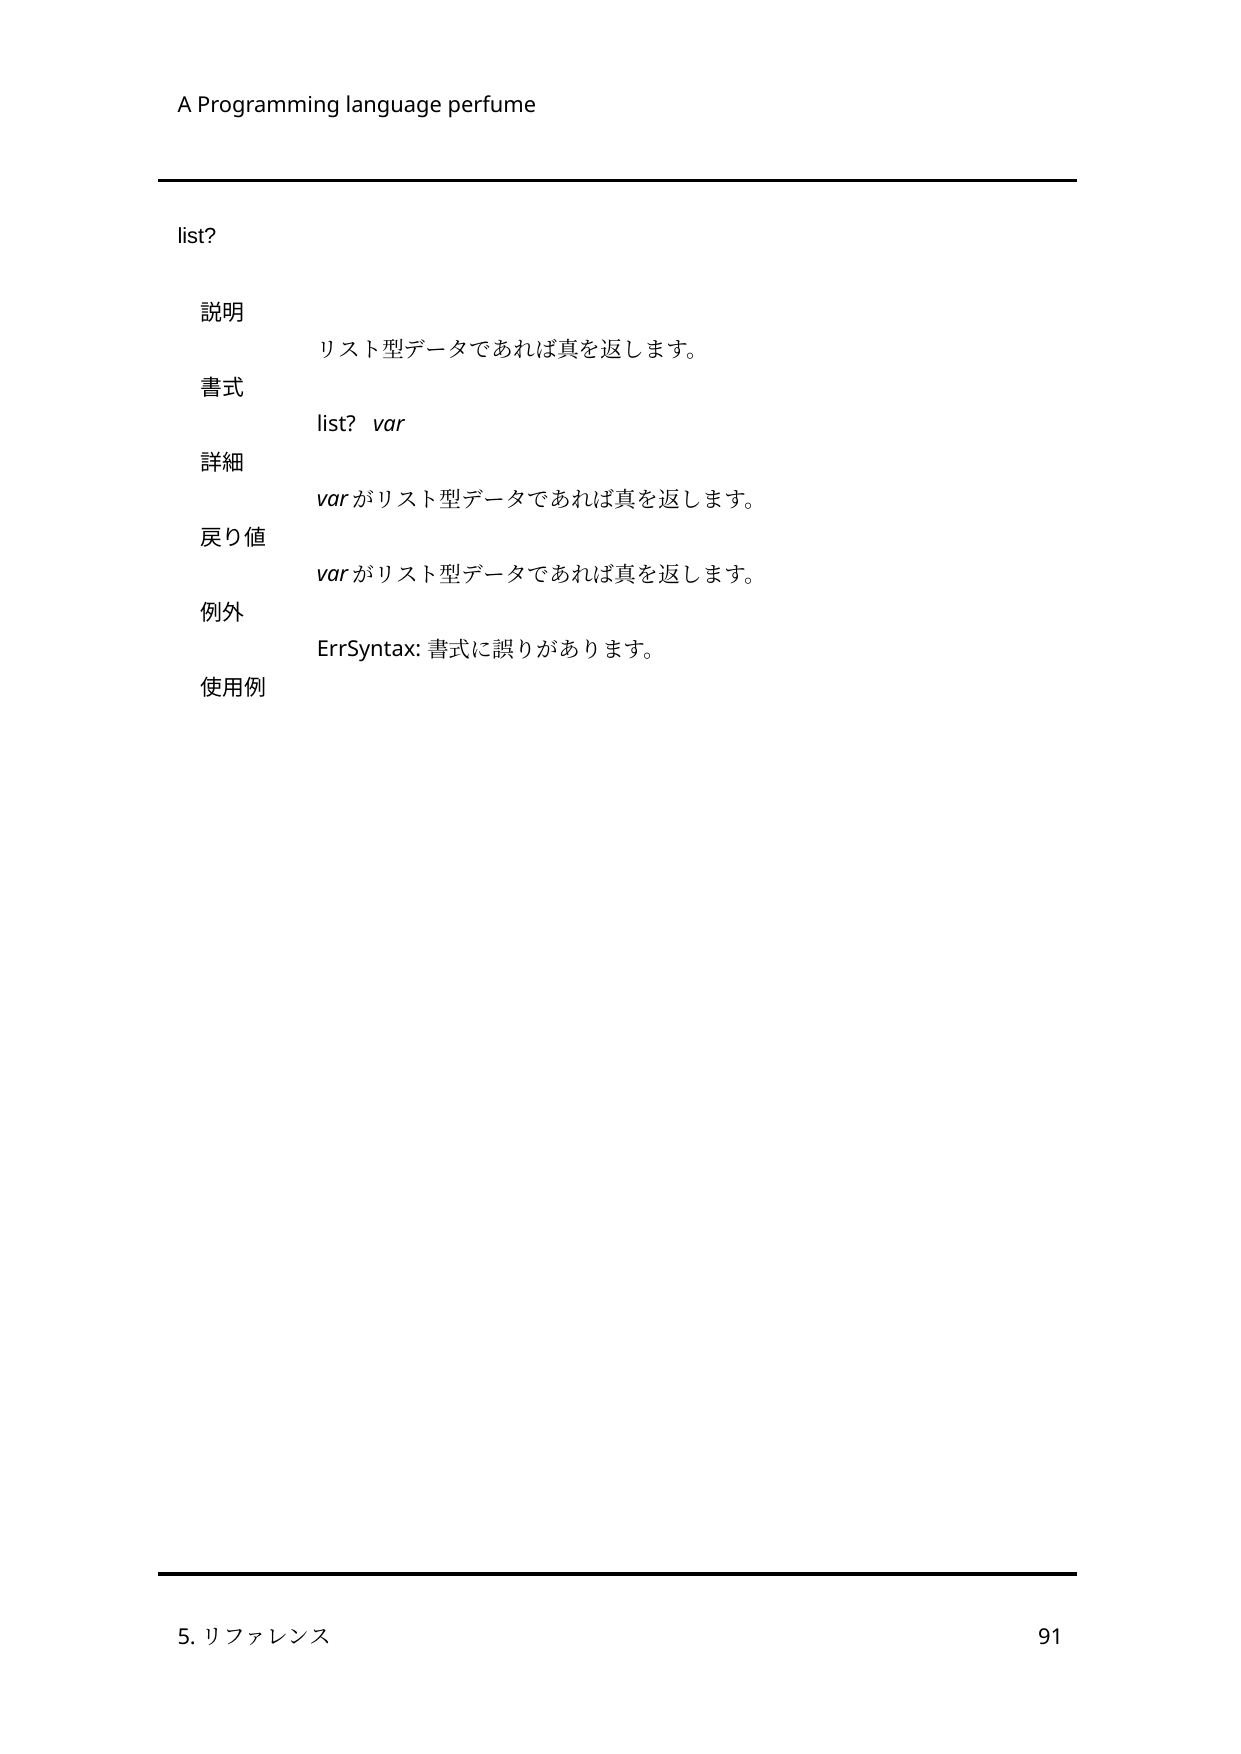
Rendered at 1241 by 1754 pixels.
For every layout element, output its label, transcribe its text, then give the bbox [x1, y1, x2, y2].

table_cell varがリスト型データであれば真を返します。 [317, 442, 1063, 517]
table_header リスト型データであれば真を返します。 [317, 292, 1063, 367]
subtitle list? [177, 217, 1063, 254]
table_cell 戻り値 [200, 517, 317, 592]
table_header 説明 [200, 292, 317, 367]
table_cell 例外 [200, 592, 317, 667]
table_cell ErrSyntax: 書式に誤りがあります。 [317, 592, 1063, 667]
table_cell 詳細 [200, 442, 317, 517]
table_cell 使用例 [200, 667, 317, 742]
table_cell 書式 [200, 367, 317, 442]
table_cell list? var [317, 367, 1063, 442]
table_cell varがリスト型データであれば真を返します。 [317, 517, 1063, 592]
table_cell [317, 667, 1063, 742]
